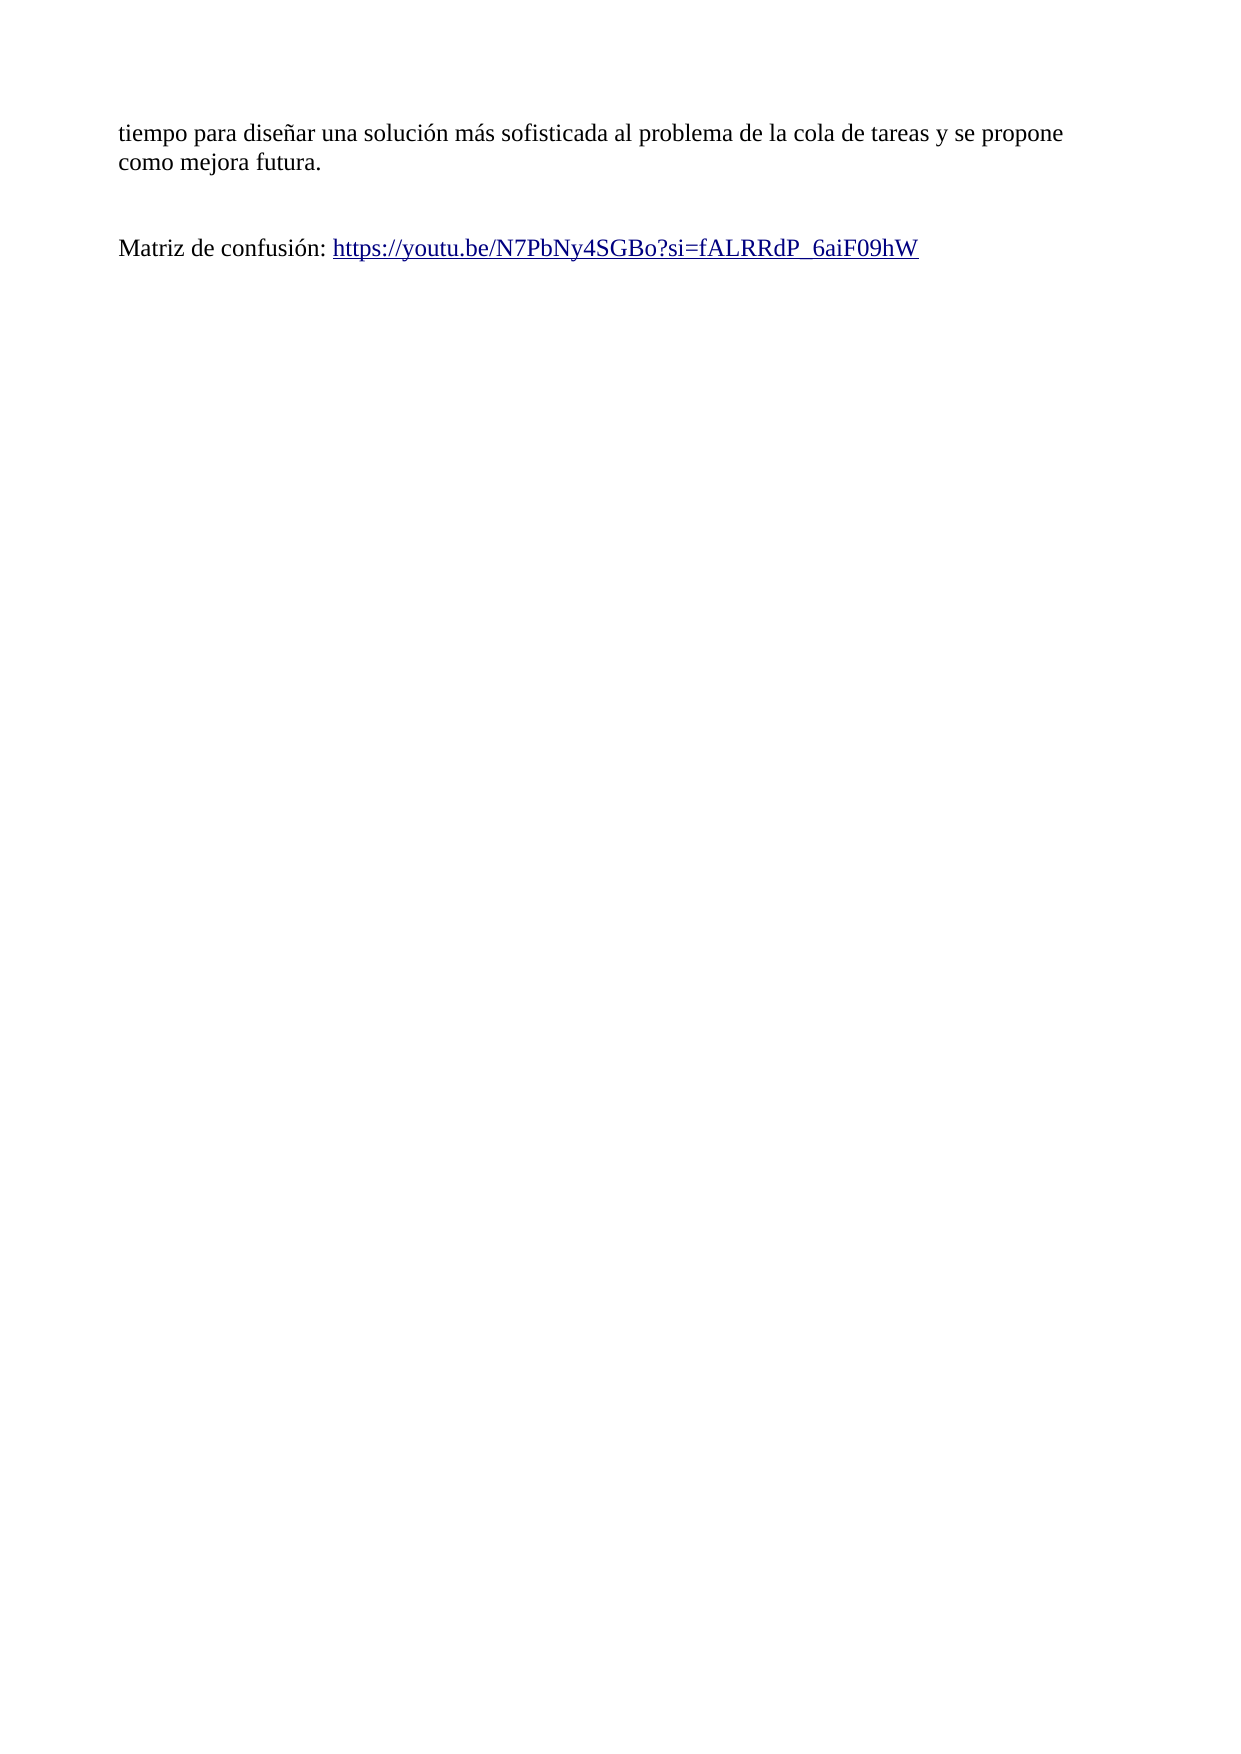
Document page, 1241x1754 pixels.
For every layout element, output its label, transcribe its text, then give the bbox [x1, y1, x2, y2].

text Matriz de confusión: https://youtu.be/N7PbNy4SGBo?si=fALRRdP_6aiF09hW [118, 233, 1122, 262]
text tiempo para diseñar una solución más sofisticada al problema de la cola de tareas y se propone como mejora futura. [118, 118, 1122, 176]
